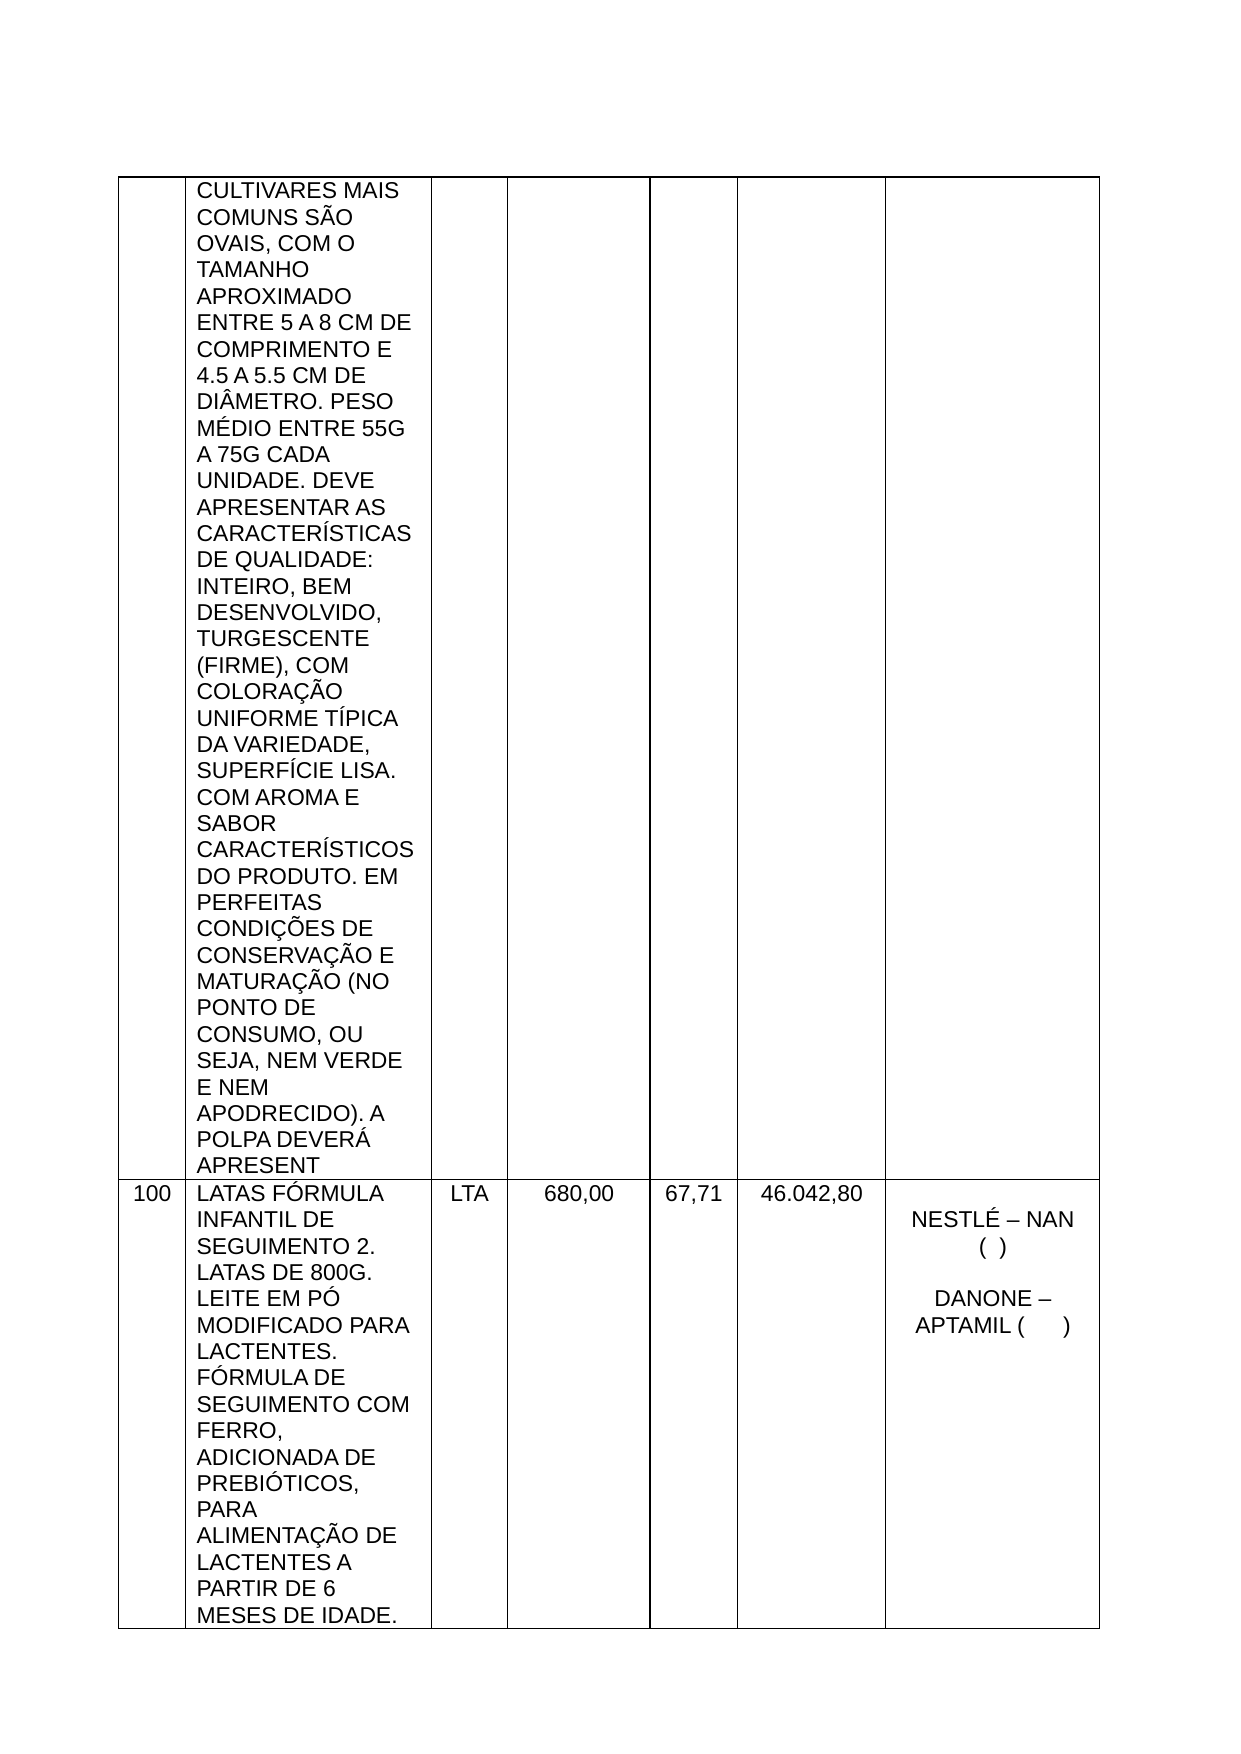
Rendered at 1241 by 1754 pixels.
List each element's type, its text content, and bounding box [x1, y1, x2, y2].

table_cell 680,00 [508, 1180, 649, 1628]
table_cell Lta [432, 1180, 507, 1628]
table_cell [508, 178, 649, 1179]
table_cell 46.042,80 [738, 1180, 885, 1628]
table_cell [651, 178, 737, 1179]
table_cell [886, 178, 1099, 1179]
table_cell [119, 178, 185, 1179]
table_cell Latas Fórmula infantil de seguimento 2. Latas de 800g. Leite em pó modificado para lactentes. Fórmula de seguimento com ferro, adicionada de prebióticos, para alimentação de lactentes a partir de 6 meses de idade. [186, 1180, 431, 1628]
table_cell [738, 178, 885, 1179]
table_cell 100 [119, 1180, 185, 1628]
table_cell cultivares mais comuns são ovais, com o tamanho aproximado entre 5 a 8 cm de comprimento e 4.5 a 5.5 cm de diâmetro. Peso médio entre 55g a 75g cada unidade. Deve apresentar as características de qualidade: inteiro, bem desenvolvido, turgescente (firme), com coloração uniforme típica da variedade, superfície lisa. Com aroma e sabor característicos do produto. Em perfeitas condições de conservação e maturação (no ponto de consumo, ou seja, nem verde e nem apodrecido). A polpa deverá apresent [186, 178, 431, 1179]
table_cell NESTLÉ – NAN ( ) DANONE – APTAMIL ( ) [886, 1180, 1099, 1628]
table_cell 67,71 [651, 1180, 737, 1628]
table_cell [432, 178, 507, 1179]
